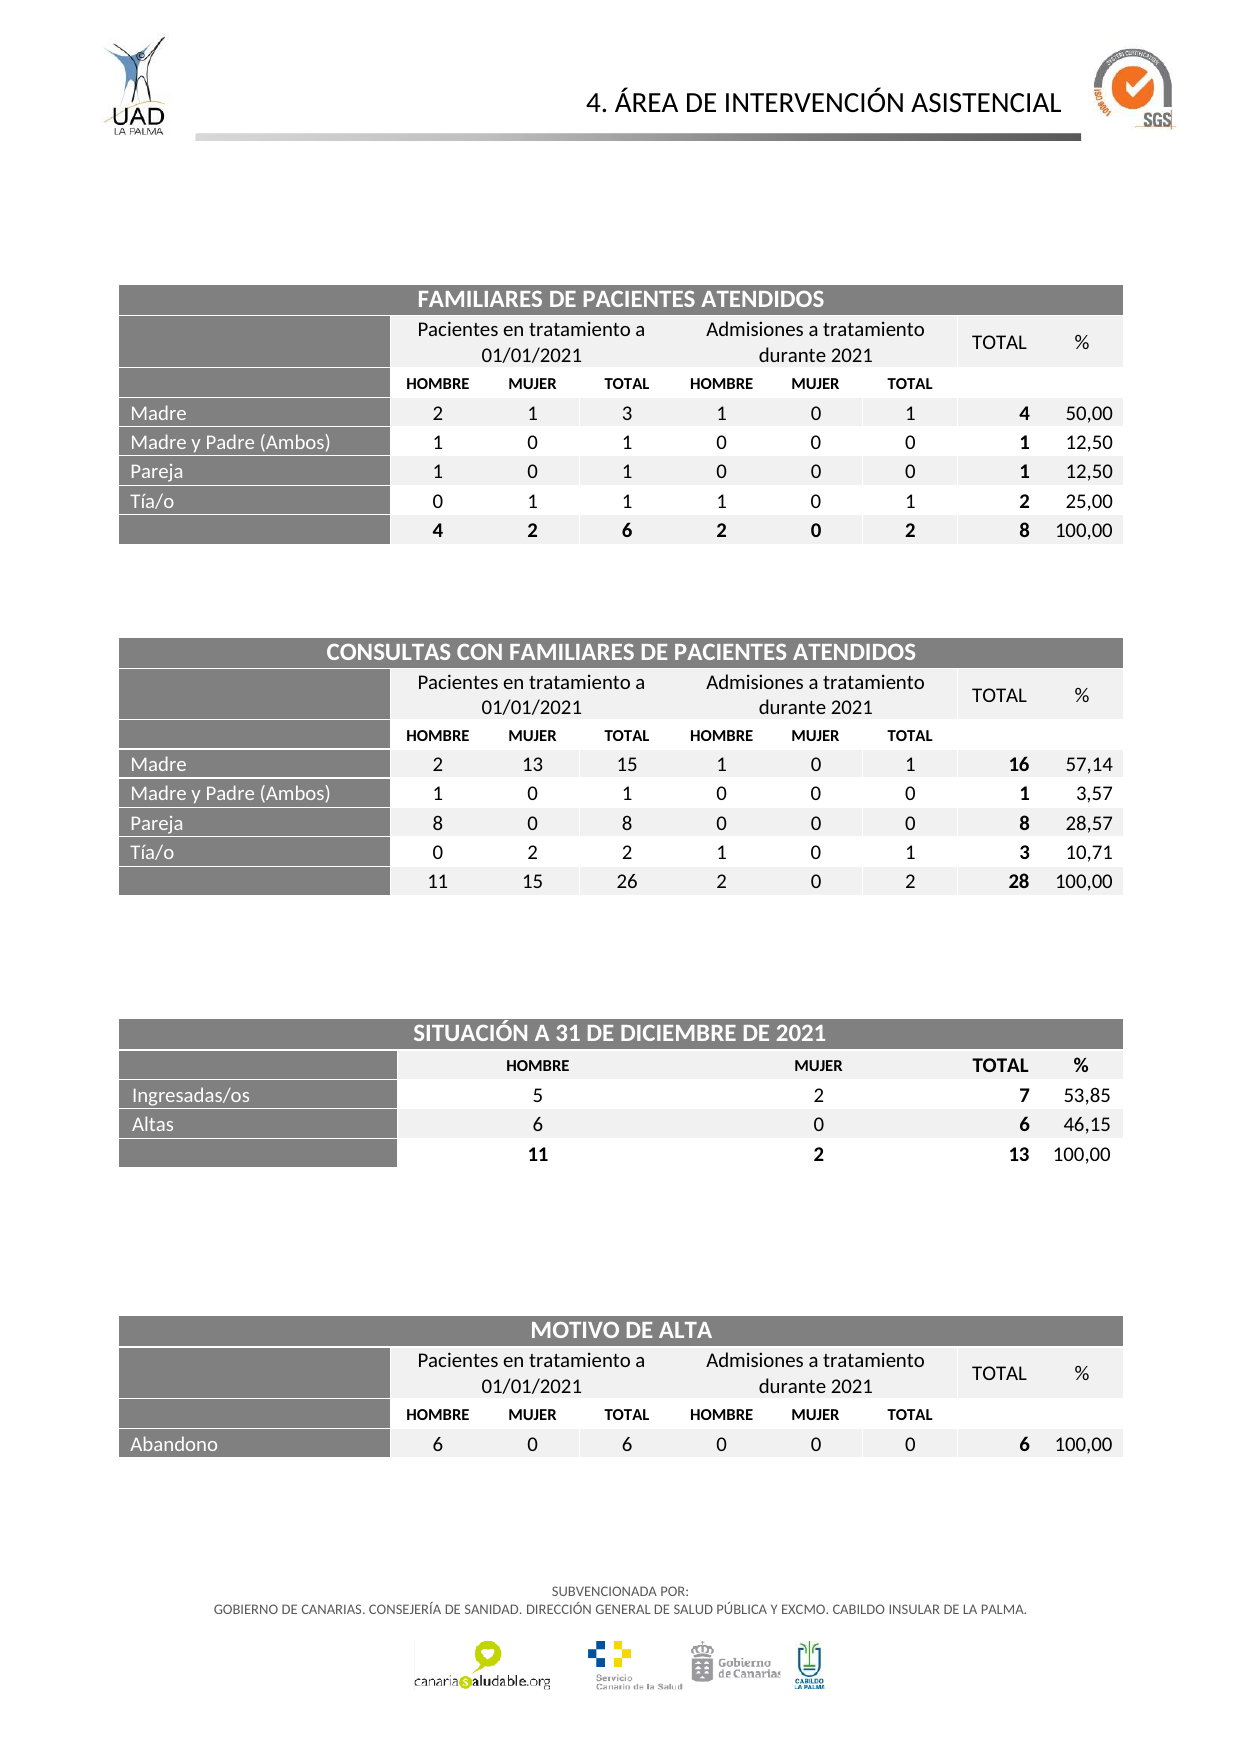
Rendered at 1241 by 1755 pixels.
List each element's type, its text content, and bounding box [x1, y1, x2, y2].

table_cell 26 [580, 867, 674, 895]
table_cell 6 [580, 1429, 674, 1457]
table_cell [958, 368, 1041, 397]
table_cell 1 [674, 750, 769, 777]
table_cell 0 [391, 837, 485, 866]
table_cell [119, 1051, 397, 1079]
table_cell HOMBRE [391, 720, 485, 748]
table_cell Tía/o [119, 486, 390, 514]
table_cell 11 [391, 867, 485, 895]
table_cell 8 [391, 808, 485, 836]
table_cell 3 [958, 837, 1041, 866]
table_cell [1041, 368, 1123, 397]
table_cell 0 [485, 427, 579, 455]
table_header CONSULTAS CON FAMILIARES DE PACIENTES ATENDIDOS [119, 638, 1123, 668]
table_cell [119, 368, 390, 397]
table_cell 0 [863, 808, 957, 836]
table_cell Admisiones a tratamiento durante 2021 [674, 316, 957, 367]
table_cell 0 [674, 808, 769, 836]
table_cell HOMBRE [391, 368, 485, 397]
table_cell Pareja [119, 456, 390, 485]
table_cell 100,00 [1041, 515, 1123, 544]
table_cell 2 [863, 515, 957, 544]
table_cell 46,15 [1041, 1109, 1123, 1138]
table_cell 0 [679, 1109, 959, 1138]
table_cell 12,50 [1041, 427, 1123, 455]
table_cell 0 [674, 456, 769, 485]
table_cell [119, 316, 390, 367]
table_cell % [1041, 669, 1123, 719]
table_cell 3 [580, 398, 674, 426]
table_cell HOMBRE [674, 368, 769, 397]
table_cell 1 [391, 456, 485, 485]
table_cell Admisiones a tratamiento durante 2021 [674, 669, 957, 719]
table_cell 1 [580, 427, 674, 455]
table_cell 0 [769, 750, 862, 777]
table_cell HOMBRE [391, 1399, 485, 1428]
table_cell 1 [863, 837, 958, 866]
table_cell 0 [391, 486, 485, 514]
table_cell TOTAL [958, 316, 1041, 367]
table_cell 1 [391, 427, 485, 455]
table_cell 28,57 [1041, 808, 1123, 836]
table_cell 12,50 [1041, 456, 1123, 485]
table_cell 2 [863, 867, 957, 895]
table_cell % [1041, 1051, 1123, 1079]
table_cell 100,00 [1041, 867, 1123, 895]
table_cell MUJER [769, 1399, 863, 1428]
table_cell 4 [391, 515, 485, 544]
table_cell 53,85 [1041, 1080, 1123, 1108]
table_cell TOTAL [958, 669, 1041, 719]
table_cell 8 [958, 808, 1041, 836]
table_cell TOTAL [958, 1348, 1041, 1398]
table_cell 0 [485, 1429, 579, 1457]
table_cell [1041, 1399, 1123, 1428]
table_cell 0 [769, 456, 862, 485]
table_cell Ingresadas/os [119, 1080, 397, 1108]
table_cell 0 [863, 427, 958, 455]
table_cell 2 [958, 486, 1041, 514]
table_cell 0 [863, 779, 958, 807]
table_cell MUJER [769, 720, 863, 748]
table_cell 1 [391, 779, 485, 807]
table_cell 1 [580, 486, 674, 514]
table_cell TOTAL [863, 368, 958, 397]
table_cell Pacientes en tratamiento a 01/01/2021 [391, 316, 674, 367]
table_cell [119, 720, 390, 748]
table_cell [1041, 720, 1123, 748]
table_cell 10,71 [1041, 837, 1123, 866]
table_cell 4 [958, 398, 1041, 426]
table_cell 5 [398, 1080, 679, 1108]
table_cell 0 [769, 867, 862, 895]
table_cell 6 [391, 1429, 485, 1457]
table_cell 0 [485, 456, 579, 485]
table_cell HOMBRE [398, 1051, 679, 1079]
table_cell 0 [674, 779, 769, 807]
table_cell 2 [674, 515, 769, 544]
table_cell 0 [769, 837, 863, 866]
table_cell 0 [769, 779, 863, 807]
table_cell TOTAL [863, 1399, 958, 1428]
table_cell 7 [959, 1080, 1041, 1108]
table_cell 0 [485, 808, 579, 836]
table_cell 50,00 [1041, 398, 1123, 426]
table_cell 2 [485, 515, 579, 544]
table_cell Pacientes en tratamiento a 01/01/2021 [391, 1348, 674, 1398]
table_cell 100,00 [1041, 1139, 1123, 1167]
table_cell 1 [863, 750, 957, 777]
table_cell 25,00 [1041, 486, 1123, 514]
table_cell 0 [769, 808, 862, 836]
table_cell 0 [863, 1429, 957, 1457]
table_cell 0 [769, 515, 862, 544]
table_cell % [1041, 1348, 1123, 1398]
table_cell 16 [958, 750, 1041, 777]
table_cell [958, 720, 1041, 748]
table_cell 0 [769, 427, 863, 455]
table_cell 1 [958, 456, 1041, 485]
table_cell 6 [398, 1109, 679, 1138]
table_cell 57,14 [1041, 750, 1123, 777]
table_cell Admisiones a tratamiento durante 2021 [674, 1348, 957, 1398]
table_cell Madre [119, 398, 390, 426]
table_cell TOTAL [580, 1399, 674, 1428]
table_cell 1 [863, 398, 957, 426]
table_cell 1 [485, 398, 579, 426]
table_cell 1 [580, 779, 674, 807]
table_cell HOMBRE [674, 1399, 769, 1428]
table_cell 100,00 [1041, 1429, 1123, 1457]
table_cell MUJER [769, 368, 863, 397]
table_cell 15 [580, 750, 674, 777]
table_cell Madre [119, 750, 390, 777]
table_cell Altas [119, 1109, 397, 1138]
table_cell 0 [863, 456, 957, 485]
table_cell 1 [958, 427, 1041, 455]
table_cell 8 [958, 515, 1041, 544]
table_cell Pacientes en tratamiento a 01/01/2021 [391, 669, 674, 719]
table_cell 2 [580, 837, 674, 866]
table_cell 1 [674, 398, 769, 426]
table_cell MUJER [485, 720, 579, 748]
table_cell 2 [679, 1080, 959, 1108]
table_cell Madre y Padre (Ambos) [119, 779, 390, 807]
table_cell 0 [674, 1429, 769, 1457]
table_cell TOTAL [959, 1051, 1041, 1079]
table_cell TOTAL [580, 720, 674, 748]
table_cell MUJER [485, 368, 579, 397]
table_cell % [1041, 316, 1123, 367]
table_header FAMILIARES DE PACIENTES ATENDIDOS [119, 285, 1123, 315]
table_cell TOTAL [580, 368, 674, 397]
table_cell Abandono [119, 1429, 390, 1457]
table_cell 0 [769, 486, 863, 514]
table_header SITUACIÓN A 31 DE DICIEMBRE DE 2021 [119, 1019, 1123, 1049]
table_cell 2 [679, 1139, 959, 1167]
table_cell 2 [391, 398, 485, 426]
table_cell [119, 669, 390, 719]
table_cell 6 [580, 515, 674, 544]
table_cell 1 [674, 837, 769, 866]
table_cell 6 [958, 1429, 1041, 1457]
table_cell 0 [769, 398, 862, 426]
table_cell MUJER [485, 1399, 579, 1428]
table_cell 3,57 [1041, 779, 1123, 807]
table_cell TOTAL [863, 720, 958, 748]
table_cell 1 [485, 486, 579, 514]
table_cell 1 [958, 779, 1041, 807]
table_cell 6 [959, 1109, 1041, 1138]
table_cell [119, 515, 390, 544]
table_cell 13 [485, 750, 579, 777]
table_cell 1 [863, 486, 958, 514]
table_cell 0 [674, 427, 769, 455]
table_cell 8 [580, 808, 674, 836]
table_cell 13 [959, 1139, 1041, 1167]
table_cell [119, 867, 390, 895]
table_cell MUJER [679, 1051, 959, 1079]
table_cell Madre y Padre (Ambos) [119, 427, 390, 455]
table_cell [119, 1348, 390, 1398]
table_cell 2 [485, 837, 579, 866]
table_header MOTIVO DE ALTA [119, 1316, 1123, 1346]
table_cell [119, 1139, 397, 1167]
table_cell [119, 1399, 390, 1428]
table_cell Pareja [119, 808, 390, 836]
table_cell Tía/o [119, 837, 390, 866]
table_cell 1 [674, 486, 769, 514]
table_cell 2 [391, 750, 485, 777]
table_cell 2 [674, 867, 769, 895]
table_cell 1 [580, 456, 674, 485]
table_cell HOMBRE [674, 720, 769, 748]
table_cell 11 [398, 1139, 679, 1167]
table_cell 28 [958, 867, 1041, 895]
table_cell [958, 1399, 1041, 1428]
table_cell 0 [485, 779, 579, 807]
table_cell 15 [485, 867, 579, 895]
table_cell 0 [769, 1429, 862, 1457]
